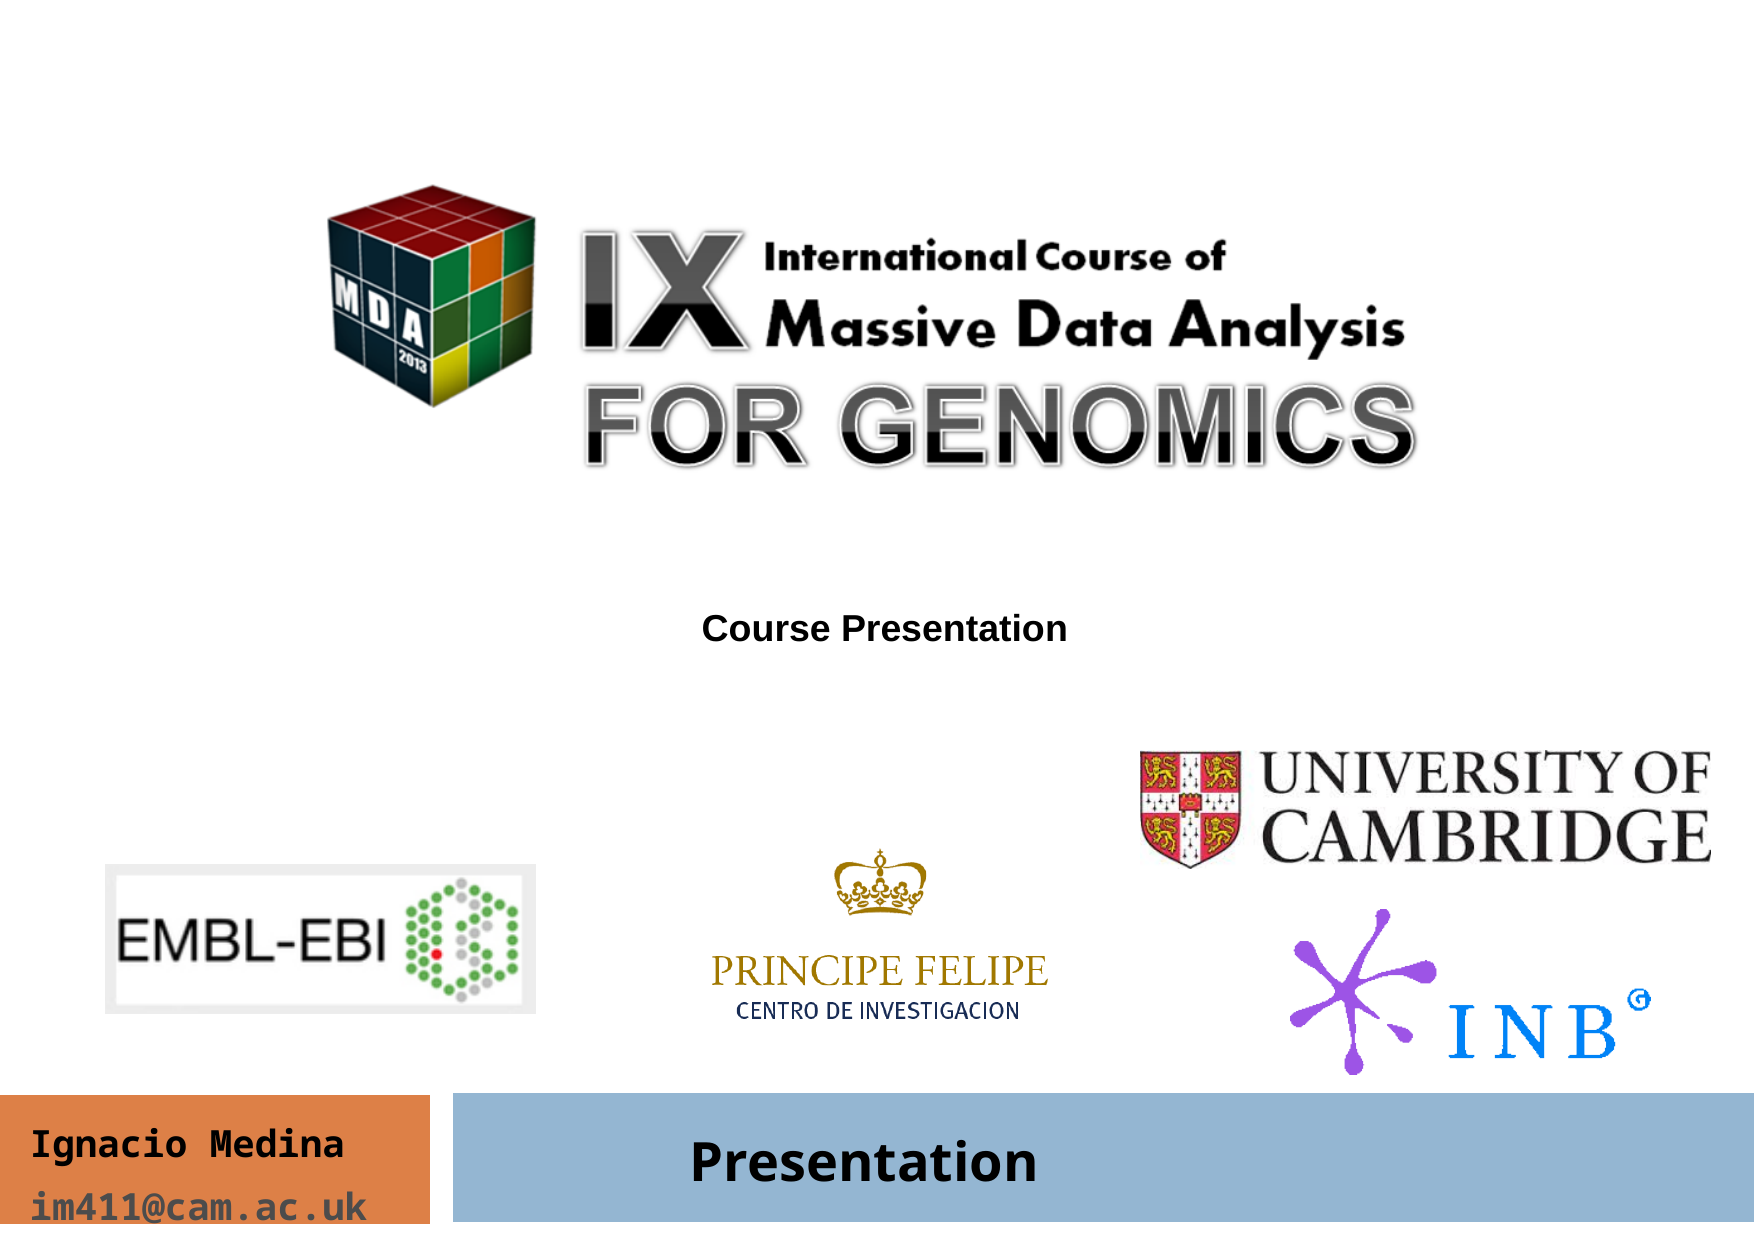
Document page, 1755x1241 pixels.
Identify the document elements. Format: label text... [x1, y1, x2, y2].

text_box Ignacio Medina im411@cam.ac.uk [15, 1110, 436, 1213]
picture [1290, 909, 1651, 1076]
picture [105, 864, 536, 1014]
text_box Course Presentation [480, 600, 1291, 657]
picture [325, 171, 1429, 495]
picture [1140, 750, 1711, 869]
text_box Presentation [675, 1116, 1726, 1194]
picture [709, 848, 1051, 1020]
